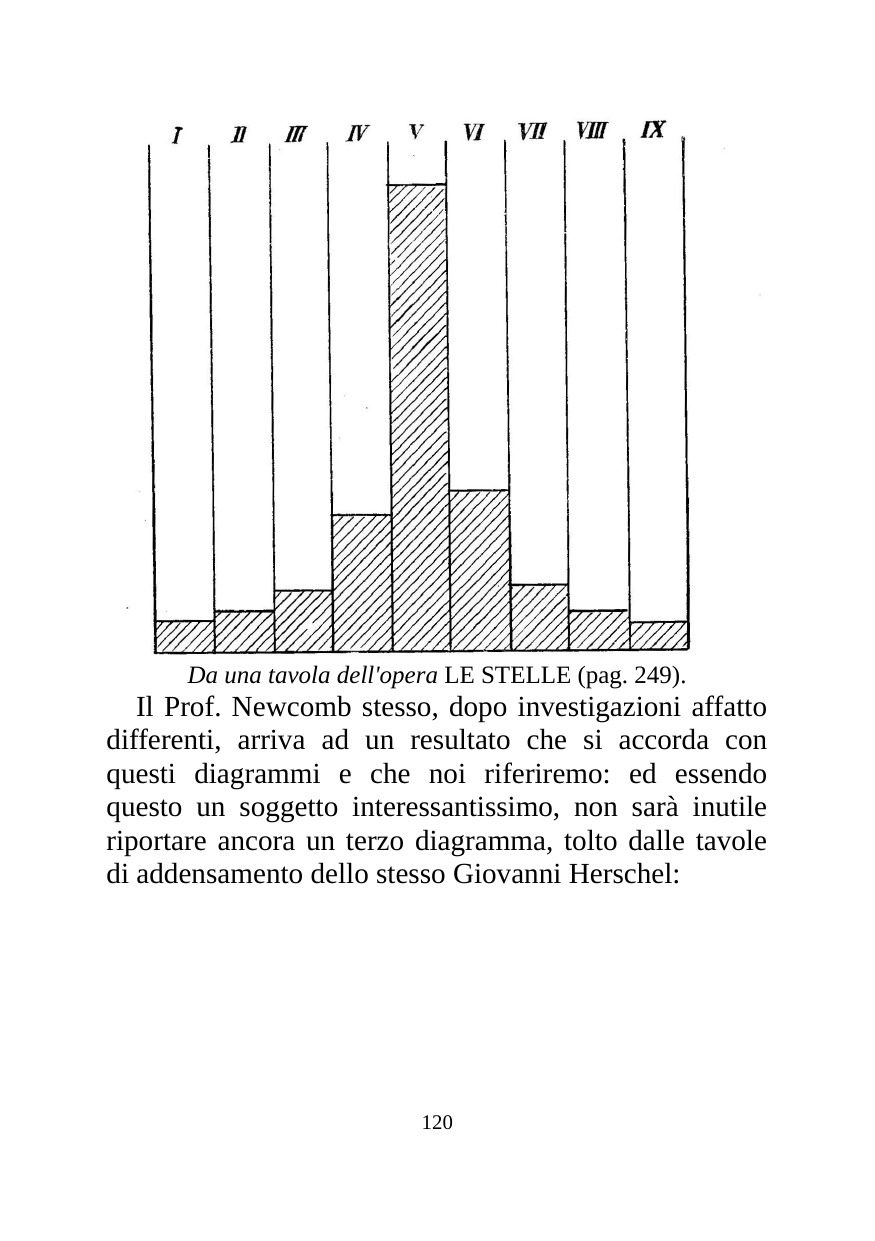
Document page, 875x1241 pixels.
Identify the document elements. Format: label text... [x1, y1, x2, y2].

picture [106, 118, 768, 660]
text Il Prof. Newcomb stesso, dopo investigazioni affatto differenti, arriva ad un resultato che si accorda con questi diagrammi e che noi riferiremo: ed essendo questo un soggetto interessantissimo, non sarà inutile riportare ancora un terzo diagramma, tolto dalle tavole di addensamento dello stesso Giovanni Herschel: [106, 689, 768, 890]
text Da una tavola dell'opera LE STELLE (pag. 249). [106, 660, 768, 689]
